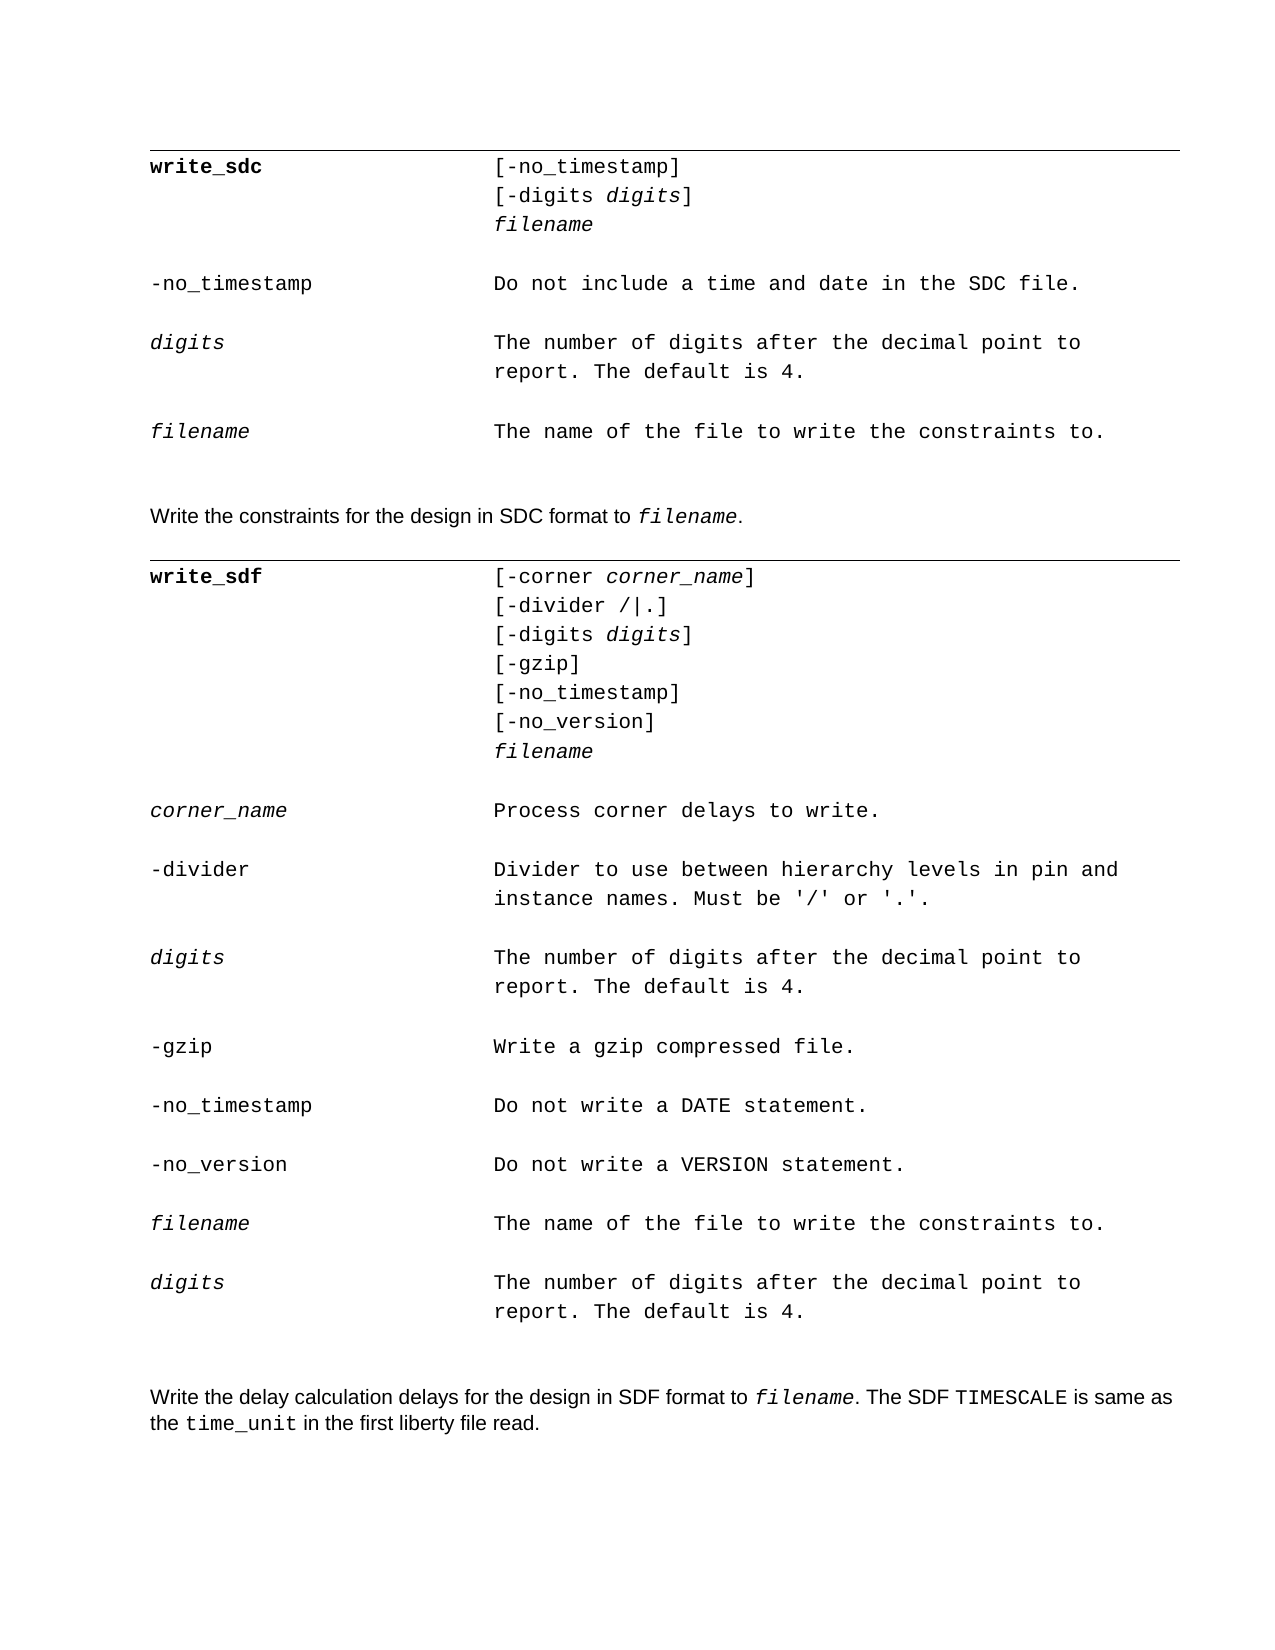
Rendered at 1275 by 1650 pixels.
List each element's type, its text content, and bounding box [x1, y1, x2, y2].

table_cell digits [150, 327, 493, 415]
text Write the constraints for the design in SDC format to filename. [150, 504, 1180, 530]
table_cell The number of digits after the decimal point to report. The default is 4. [493, 1267, 1180, 1355]
table_cell -divider [150, 854, 493, 942]
table_cell Process corner delays to write. [493, 794, 1180, 853]
table_cell The number of digits after the decimal point to report. The default is 4. [493, 942, 1180, 1030]
table_header write_sdf [150, 561, 493, 794]
table_cell Divider to use between hierarchy levels in pin and instance names. Must be '/' or '.'. [493, 854, 1180, 942]
table_cell The number of digits after the decimal point to report. The default is 4. [493, 327, 1180, 415]
table_cell digits [150, 942, 493, 1030]
table_cell The name of the file to write the constraints to. [493, 415, 1180, 474]
table_cell Do not write a DATE statement. [493, 1089, 1180, 1148]
table_cell filename [150, 415, 493, 474]
table_cell digits [150, 1267, 493, 1355]
table_header [-no_timestamp] [-digits digits] filename [493, 151, 1180, 268]
table_cell The name of the file to write the constraints to. [493, 1208, 1180, 1267]
table_cell -gzip [150, 1030, 493, 1089]
text Write the delay calculation delays for the design in SDF format to filename. The SDF TIMESCALE is same as the time_unit in the first liberty file read. [150, 1385, 1180, 1437]
table_cell -no_timestamp [150, 1089, 493, 1148]
table_cell Do not include a time and date in the SDC file. [493, 268, 1180, 327]
table_cell -no_version [150, 1149, 493, 1208]
table_header write_sdc [150, 151, 493, 268]
table_cell filename [150, 1208, 493, 1267]
table_cell Do not write a VERSION statement. [493, 1149, 1180, 1208]
table_header [-corner corner_name] [-divider /|.] [-digits digits] [-gzip] [-no_timestamp] [-no_version] filename [493, 561, 1180, 794]
table_cell Write a gzip compressed file. [493, 1030, 1180, 1089]
table_cell corner_name [150, 794, 493, 853]
table_cell -no_timestamp [150, 268, 493, 327]
